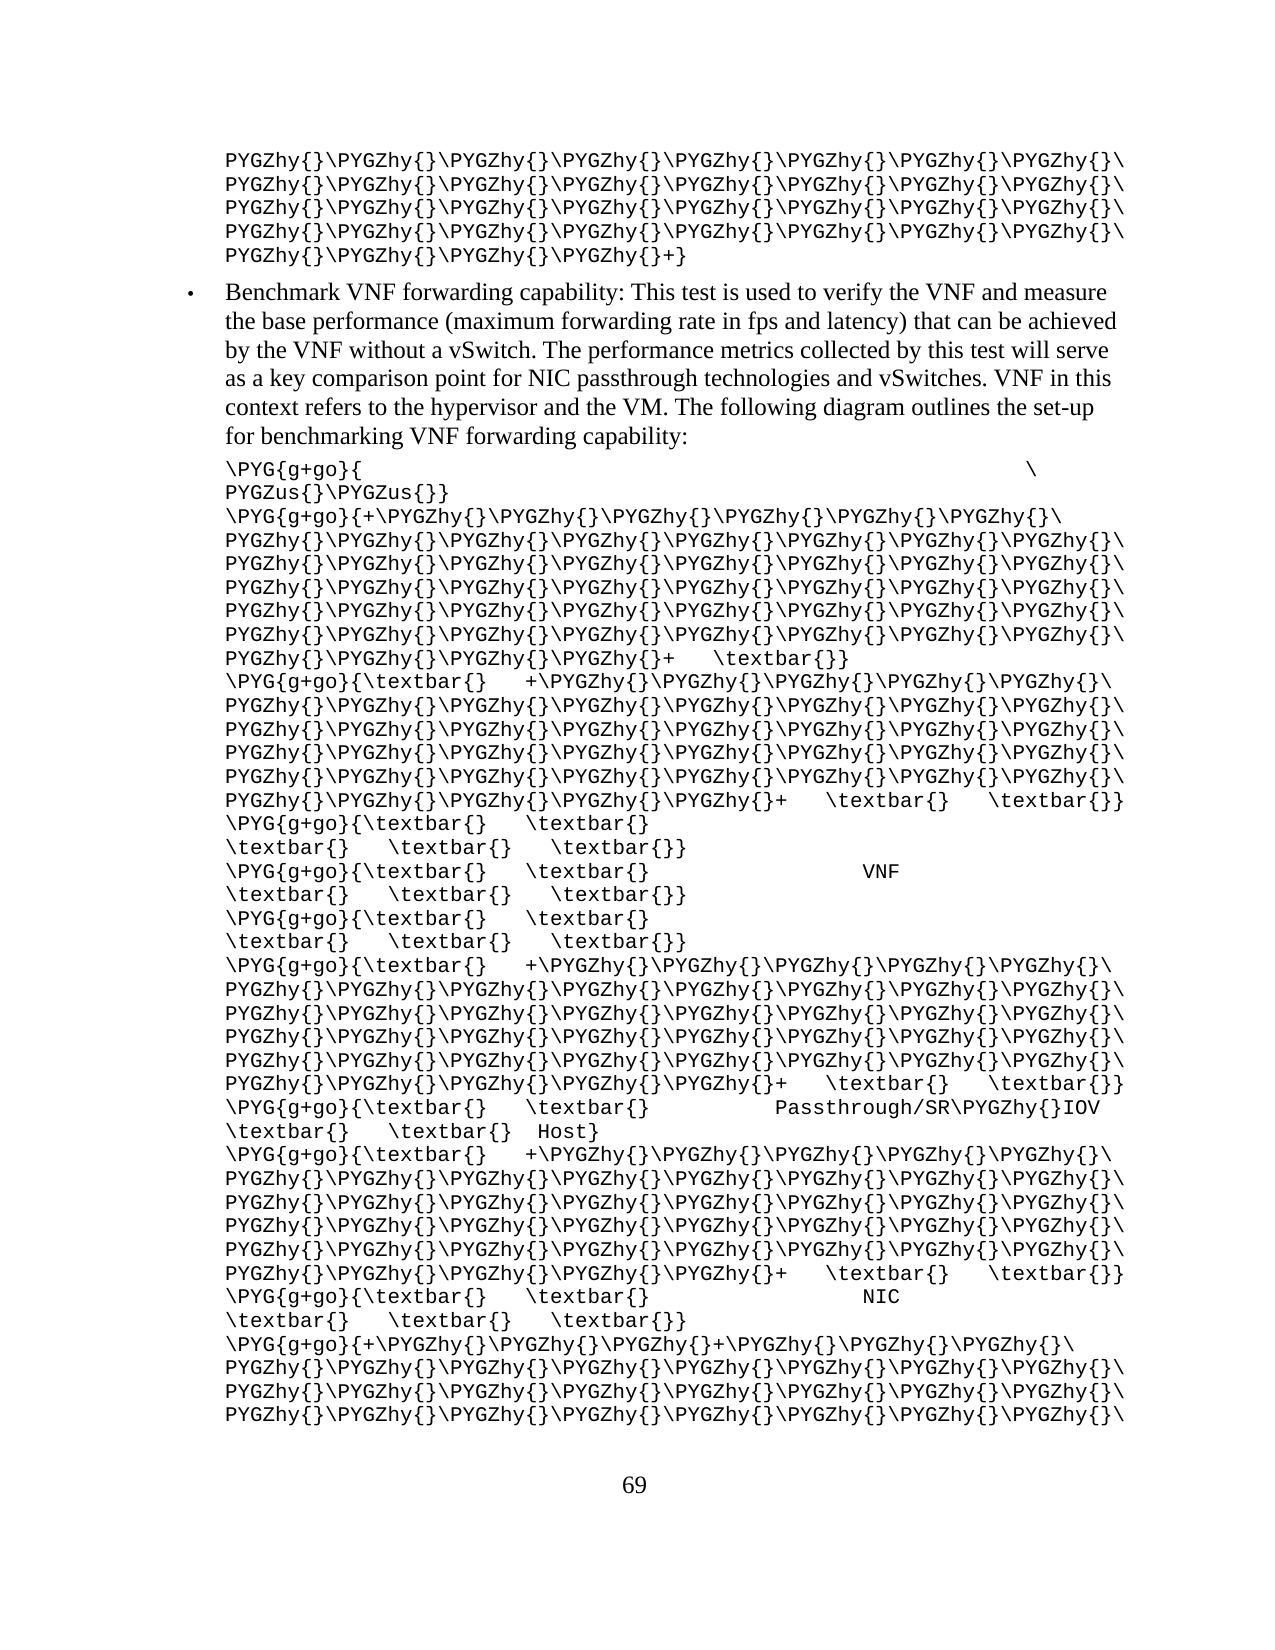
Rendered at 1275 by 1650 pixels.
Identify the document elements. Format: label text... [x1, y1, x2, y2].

list \PYG{g+go}{\textbar{} \textbar{} NIC \textbar{} \textbar{} \textbar{}} [187, 1286, 1125, 1333]
list \PYG{g+go}{\textbar{} +\PYGZhy{}\PYGZhy{}\PYGZhy{}\PYGZhy{}\PYGZhy{}\PYGZhy{}\PYGZhy{}\PYGZhy{}\PYGZhy{}\PYGZhy{}\PYGZhy{}\PYGZhy{}\PYGZhy{}\PYGZhy{}\PYGZhy{}\PYGZhy{}\PYGZhy{}\PYGZhy{}\PYGZhy{}\PYGZhy{}\PYGZhy{}\PYGZhy{}\PYGZhy{}\PYGZhy{}\PYGZhy{}\PYGZhy{}\PYGZhy{}\PYGZhy{}\PYGZhy{}\PYGZhy{}\PYGZhy{}\PYGZhy{}\PYGZhy{}\PYGZhy{}\PYGZhy{}\PYGZhy{}\PYGZhy{}\PYGZhy{}\PYGZhy{}\PYGZhy{}\PYGZhy{}\PYGZhy{}+ \textbar{} \textbar{}} [187, 1144, 1125, 1286]
list \PYG{g+go}{+\PYGZhy{}\PYGZhy{}\PYGZhy{}+\PYGZhy{}\PYGZhy{}\PYGZhy{}\PYGZhy{}\PYGZhy{}\PYGZhy{}\PYGZhy{}\PYGZhy{}\PYGZhy{}\PYGZhy{}\PYGZhy{}\PYGZhy{}\PYGZhy{}\PYGZhy{}\PYGZhy{}\PYGZhy{}\PYGZhy{}\PYGZhy{}\PYGZhy{}\PYGZhy{}\PYGZhy{}\PYGZhy{}\PYGZhy{}\PYGZhy{}\PYGZhy{}\PYGZhy{}\PYGZhy{}\ [187, 1333, 1125, 1428]
list \PYG{g+go}{\textbar{} \textbar{} \textbar{} \textbar{} \textbar{}} [187, 908, 1125, 955]
list \PYG{g+go}{\textbar{} +\PYGZhy{}\PYGZhy{}\PYGZhy{}\PYGZhy{}\PYGZhy{}\PYGZhy{}\PYGZhy{}\PYGZhy{}\PYGZhy{}\PYGZhy{}\PYGZhy{}\PYGZhy{}\PYGZhy{}\PYGZhy{}\PYGZhy{}\PYGZhy{}\PYGZhy{}\PYGZhy{}\PYGZhy{}\PYGZhy{}\PYGZhy{}\PYGZhy{}\PYGZhy{}\PYGZhy{}\PYGZhy{}\PYGZhy{}\PYGZhy{}\PYGZhy{}\PYGZhy{}\PYGZhy{}\PYGZhy{}\PYGZhy{}\PYGZhy{}\PYGZhy{}\PYGZhy{}\PYGZhy{}\PYGZhy{}\PYGZhy{}\PYGZhy{}\PYGZhy{}\PYGZhy{}\PYGZhy{}+ \textbar{} \textbar{}} [187, 955, 1125, 1097]
list Benchmark VNF forwarding capability: This test is used to verify the VNF and measure the base performance (maximum forwarding rate in fps and latency) that can be achieved by the VNF without a vSwitch. The performance metrics collected by this test will serve as a key comparison point for NIC passthrough technologies and vSwitches. VNF in this context refers to the hypervisor and the VM. The following diagram outlines the set-up for benchmarking VNF forwarding capability: [187, 277, 1125, 450]
list \PYG{g+go}{\textbar{} \textbar{} \textbar{} \textbar{} \textbar{}} [187, 813, 1125, 861]
list \PYG{g+go}{\textbar{} \textbar{} VNF \textbar{} \textbar{} \textbar{}} [187, 861, 1125, 908]
list \PYG{g+go}{\textbar{} +\PYGZhy{}\PYGZhy{}\PYGZhy{}\PYGZhy{}\PYGZhy{}\PYGZhy{}\PYGZhy{}\PYGZhy{}\PYGZhy{}\PYGZhy{}\PYGZhy{}\PYGZhy{}\PYGZhy{}\PYGZhy{}\PYGZhy{}\PYGZhy{}\PYGZhy{}\PYGZhy{}\PYGZhy{}\PYGZhy{}\PYGZhy{}\PYGZhy{}\PYGZhy{}\PYGZhy{}\PYGZhy{}\PYGZhy{}\PYGZhy{}\PYGZhy{}\PYGZhy{}\PYGZhy{}\PYGZhy{}\PYGZhy{}\PYGZhy{}\PYGZhy{}\PYGZhy{}\PYGZhy{}\PYGZhy{}\PYGZhy{}\PYGZhy{}\PYGZhy{}\PYGZhy{}\PYGZhy{}+ \textbar{} \textbar{}} [187, 671, 1125, 813]
list \PYG{g+go}{+\PYGZhy{}\PYGZhy{}\PYGZhy{}\PYGZhy{}\PYGZhy{}\PYGZhy{}\PYGZhy{}\PYGZhy{}\PYGZhy{}\PYGZhy{}\PYGZhy{}\PYGZhy{}\PYGZhy{}\PYGZhy{}\PYGZhy{}\PYGZhy{}\PYGZhy{}\PYGZhy{}\PYGZhy{}\PYGZhy{}\PYGZhy{}\PYGZhy{}\PYGZhy{}\PYGZhy{}\PYGZhy{}\PYGZhy{}\PYGZhy{}\PYGZhy{}\PYGZhy{}\PYGZhy{}\PYGZhy{}\PYGZhy{}\PYGZhy{}\PYGZhy{}\PYGZhy{}\PYGZhy{}\PYGZhy{}\PYGZhy{}\PYGZhy{}\PYGZhy{}\PYGZhy{}\PYGZhy{}\PYGZhy{}\PYGZhy{}\PYGZhy{}\PYGZhy{}\PYGZhy{}\PYGZhy{}\PYGZhy{}\PYGZhy{}+ \textbar{}} [187, 506, 1125, 671]
list \PYG{g+go}{ \PYGZus{}\PYGZus{}} [187, 459, 1125, 506]
list \PYG{g+go}{\textbar{} \textbar{} Passthrough/SR\PYGZhy{}IOV \textbar{} \textbar{} Host} [187, 1097, 1125, 1144]
list PYGZhy{}\PYGZhy{}\PYGZhy{}\PYGZhy{}\PYGZhy{}\PYGZhy{}\PYGZhy{}\PYGZhy{}\PYGZhy{}\PYGZhy{}\PYGZhy{}\PYGZhy{}\PYGZhy{}\PYGZhy{}\PYGZhy{}\PYGZhy{}\PYGZhy{}\PYGZhy{}\PYGZhy{}\PYGZhy{}\PYGZhy{}\PYGZhy{}\PYGZhy{}\PYGZhy{}\PYGZhy{}\PYGZhy{}\PYGZhy{}\PYGZhy{}\PYGZhy{}\PYGZhy{}\PYGZhy{}\PYGZhy{}\PYGZhy{}\PYGZhy{}\PYGZhy{}\PYGZhy{}+} [187, 150, 1125, 268]
